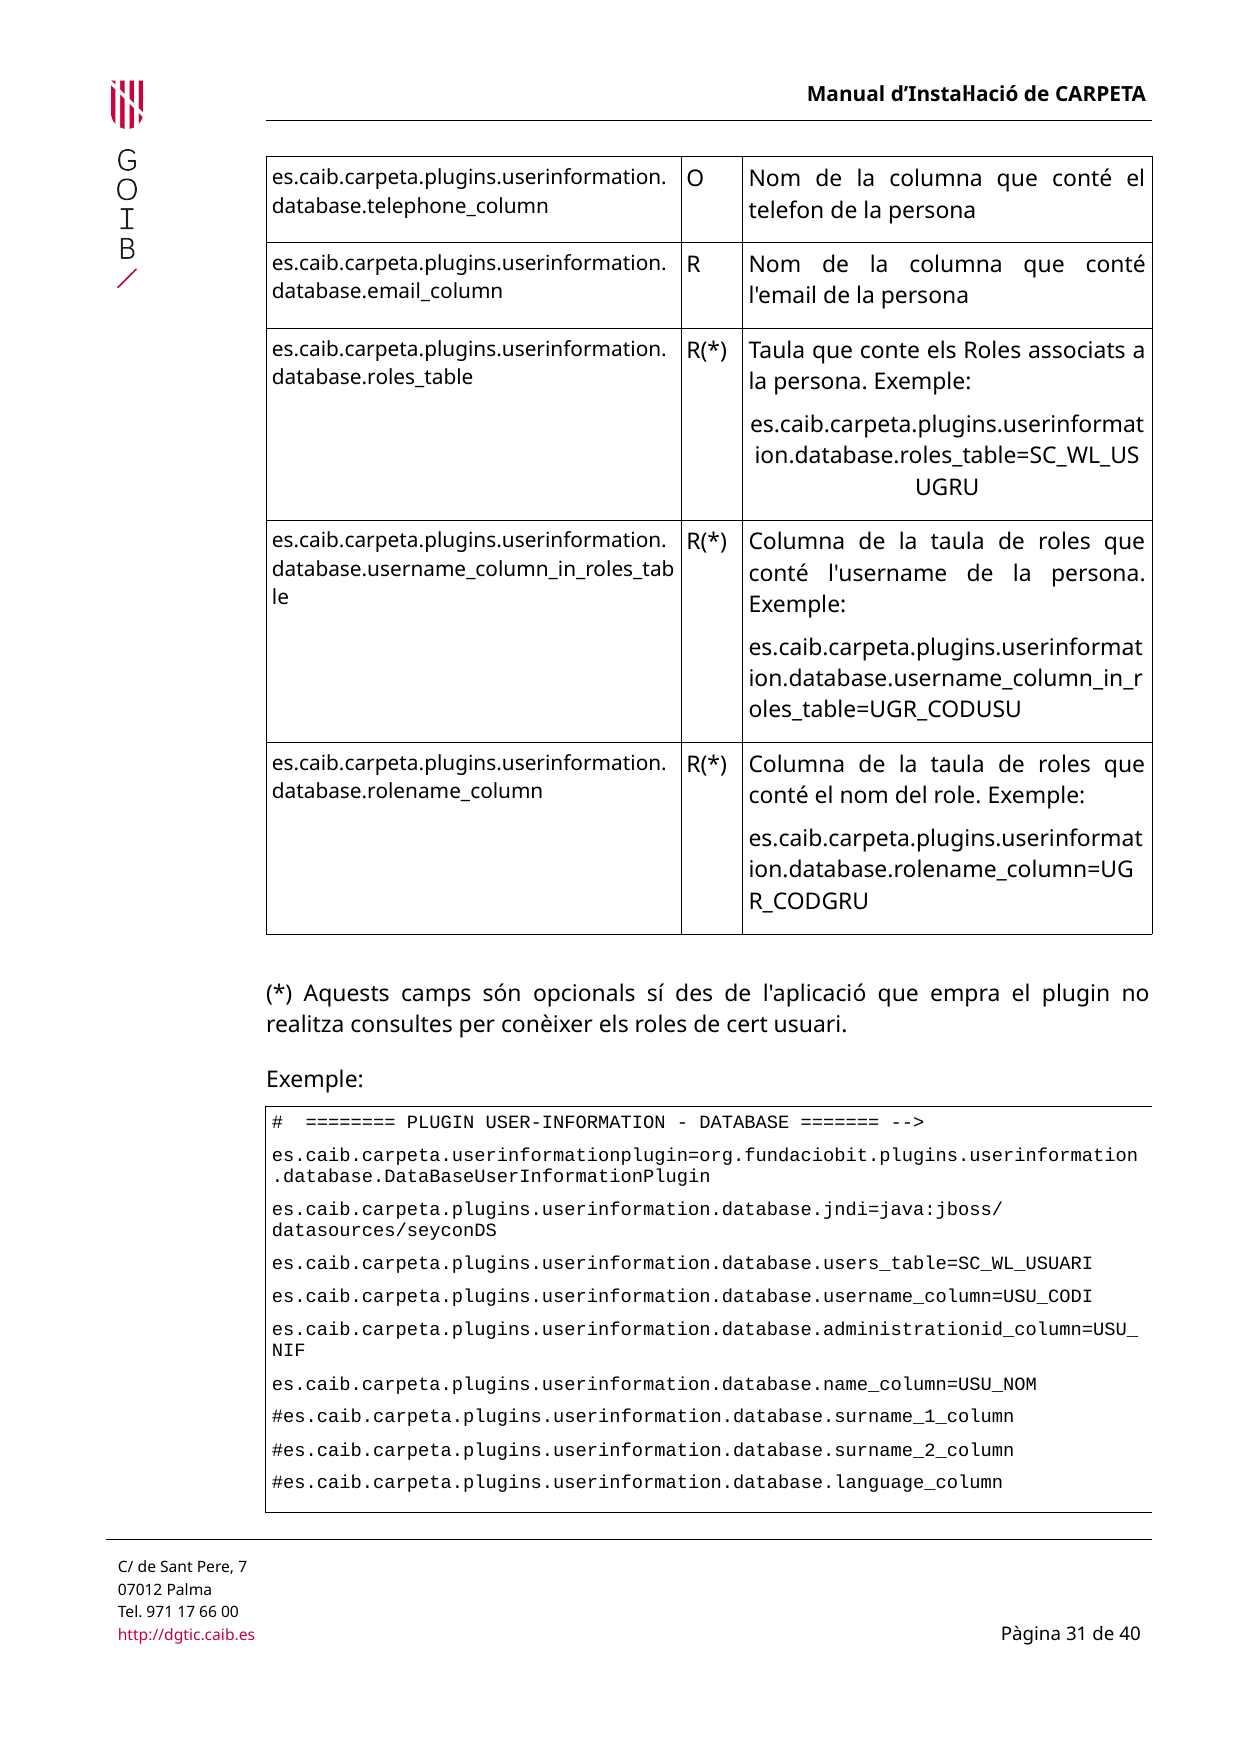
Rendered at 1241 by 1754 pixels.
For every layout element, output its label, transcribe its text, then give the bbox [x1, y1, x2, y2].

table_cell O [682, 157, 742, 242]
table_cell es.caib.carpeta.plugins.userinformation.database.roles_table [267, 329, 681, 519]
table_cell Nom de la columna que conté l'email de la persona [743, 243, 1152, 328]
table_cell Taula que conte els Roles associats a la persona. Exemple: es.caib.carpeta.plugins.userinformation.database.roles_table=SC_WL_USUGRU [743, 329, 1152, 519]
table_cell es.caib.carpeta.plugins.userinformation.database.rolename_column [267, 743, 681, 933]
table_cell es.caib.carpeta.plugins.userinformation.database.username_column_in_roles_table [267, 521, 681, 742]
text Exemple: [266, 1063, 1152, 1094]
table_cell R [682, 243, 742, 328]
text (*) Aquests camps són opcionals sí des de l'aplicació que empra el plugin no realitza consultes per conèixer els roles de cert usuari. [266, 977, 1152, 1039]
table_cell Nom de la columna que conté el telefon de la persona [743, 157, 1152, 242]
table_cell R(*) [682, 521, 742, 742]
table_cell Columna de la taula de roles que conté el nom del role. Exemple: es.caib.carpeta.plugins.userinformation.database.rolename_column=UGR_CODGRU [743, 743, 1152, 933]
table_cell R(*) [682, 329, 742, 519]
table_cell es.caib.carpeta.plugins.userinformation.database.email_column [267, 243, 681, 328]
table_cell Columna de la taula de roles que conté l'username de la persona. Exemple: es.caib.carpeta.plugins.userinformation.database.username_column_in_roles_table=UGR_CODUSU [743, 521, 1152, 742]
table_cell R(*) [682, 743, 742, 933]
picture [82, 57, 172, 319]
table_cell es.caib.carpeta.plugins.userinformation.database.telephone_column [267, 157, 681, 242]
table_header # ======== PLUGIN USER-INFORMATION - DATABASE ======= --> es.caib.carpeta.userinformationplugin=org.fundaciobit.plugins.userinformation.database.DataBaseUserInformationPlugin es.caib.carpeta.plugins.userinformation.database.jndi=java:jboss/datasources/seyconDS es.caib.carpeta.plugins.userinformation.database.users_table=SC_WL_USUARI es.caib.carpeta.plugins.userinformation.database.username_column=USU_CODI es.caib.carpeta.plugins.userinformation.database.administrationid_column=USU_NIF es.caib.carpeta.plugins.userinformation.database.name_column=USU_NOM #es.caib.carpeta.plugins.userinformation.database.surname_1_column #es.caib.carpeta.plugins.userinformation.database.surname_2_column #es.caib.carpeta.plugins.userinformation.database.language_column [266, 1107, 1152, 1512]
